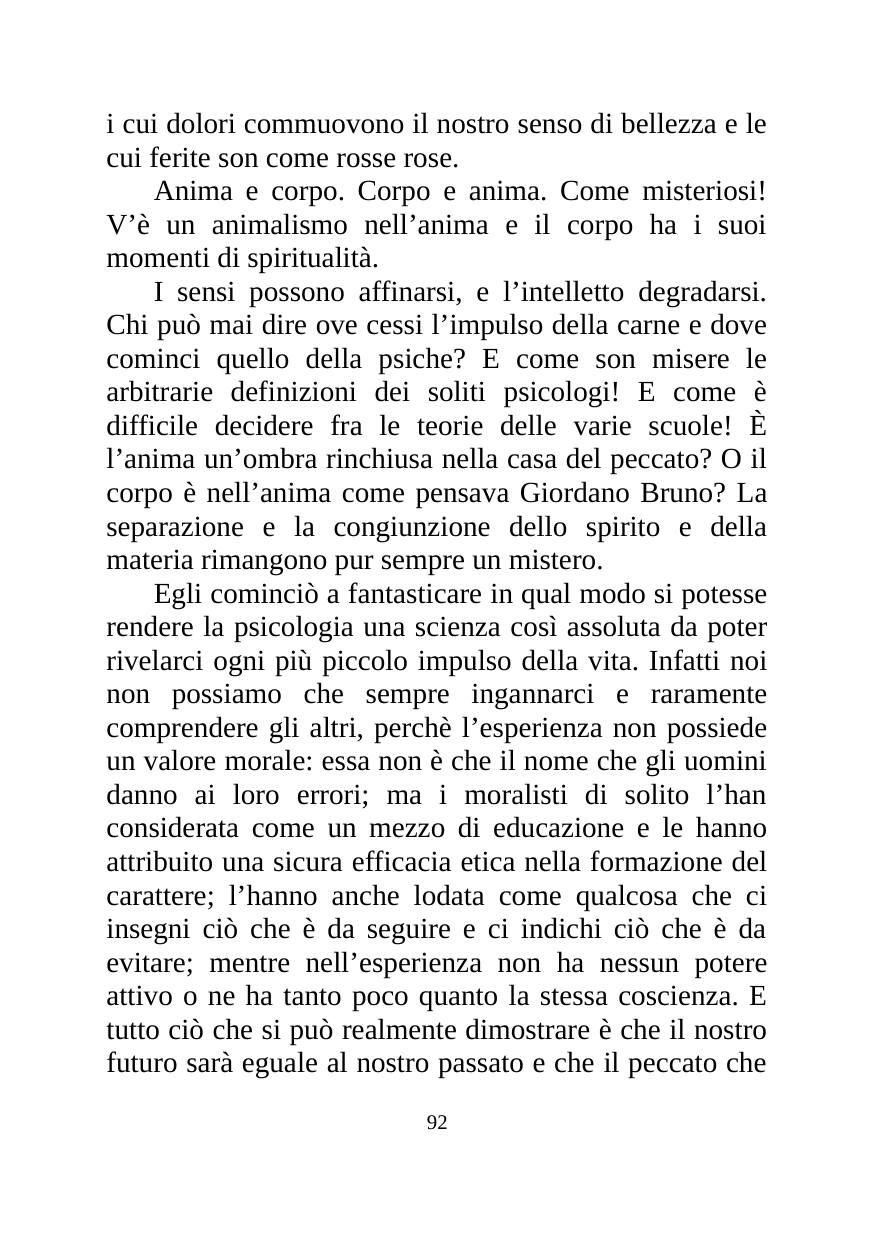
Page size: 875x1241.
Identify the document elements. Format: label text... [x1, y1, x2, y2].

text Anima e corpo. Corpo e anima. Come misteriosi! V’è un animalismo nell’anima e il corpo ha i suoi momenti di spiritualità. [106, 173, 768, 274]
text I sensi possono affinarsi, e l’intelletto degradarsi. Chi può mai dire ove cessi l’impulso della carne e dove cominci quello della psiche? E come son misere le arbitrarie definizioni dei soliti psicologi! E come è difficile decidere fra le teorie delle varie scuole! È l’anima un’ombra rinchiusa nella casa del peccato? O il corpo è nell’anima come pensava Giordano Bruno? La separazione e la congiunzione dello spirito e della materia rimangono pur sempre un mistero. [106, 274, 768, 576]
text i cui dolori commuovono il nostro senso di bellezza e le cui ferite son come rosse rose. [106, 106, 768, 173]
text Egli cominciò a fantasticare in qual modo si potesse rendere la psicologia una scienza così assoluta da poter rivelarci ogni più piccolo impulso della vita. Infatti noi non possiamo che sempre ingannarci e raramente comprendere gli altri, perchè l’esperienza non possiede un valore morale: essa non è che il nome che gli uomini danno ai loro errori; ma i moralisti di solito l’han considerata come un mezzo di educazione e le hanno attribuito una sicura efficacia etica nella formazione del carattere; l’hanno anche lodata come qualcosa che ci insegni ciò che è da seguire e ci indichi ciò che è da evitare; mentre nell’esperienza non ha nessun potere attivo o ne ha tanto poco quanto la stessa coscienza. E tutto ciò che si può realmente dimostrare è che il nostro futuro sarà eguale al nostro passato e che il peccato che [106, 576, 768, 1079]
